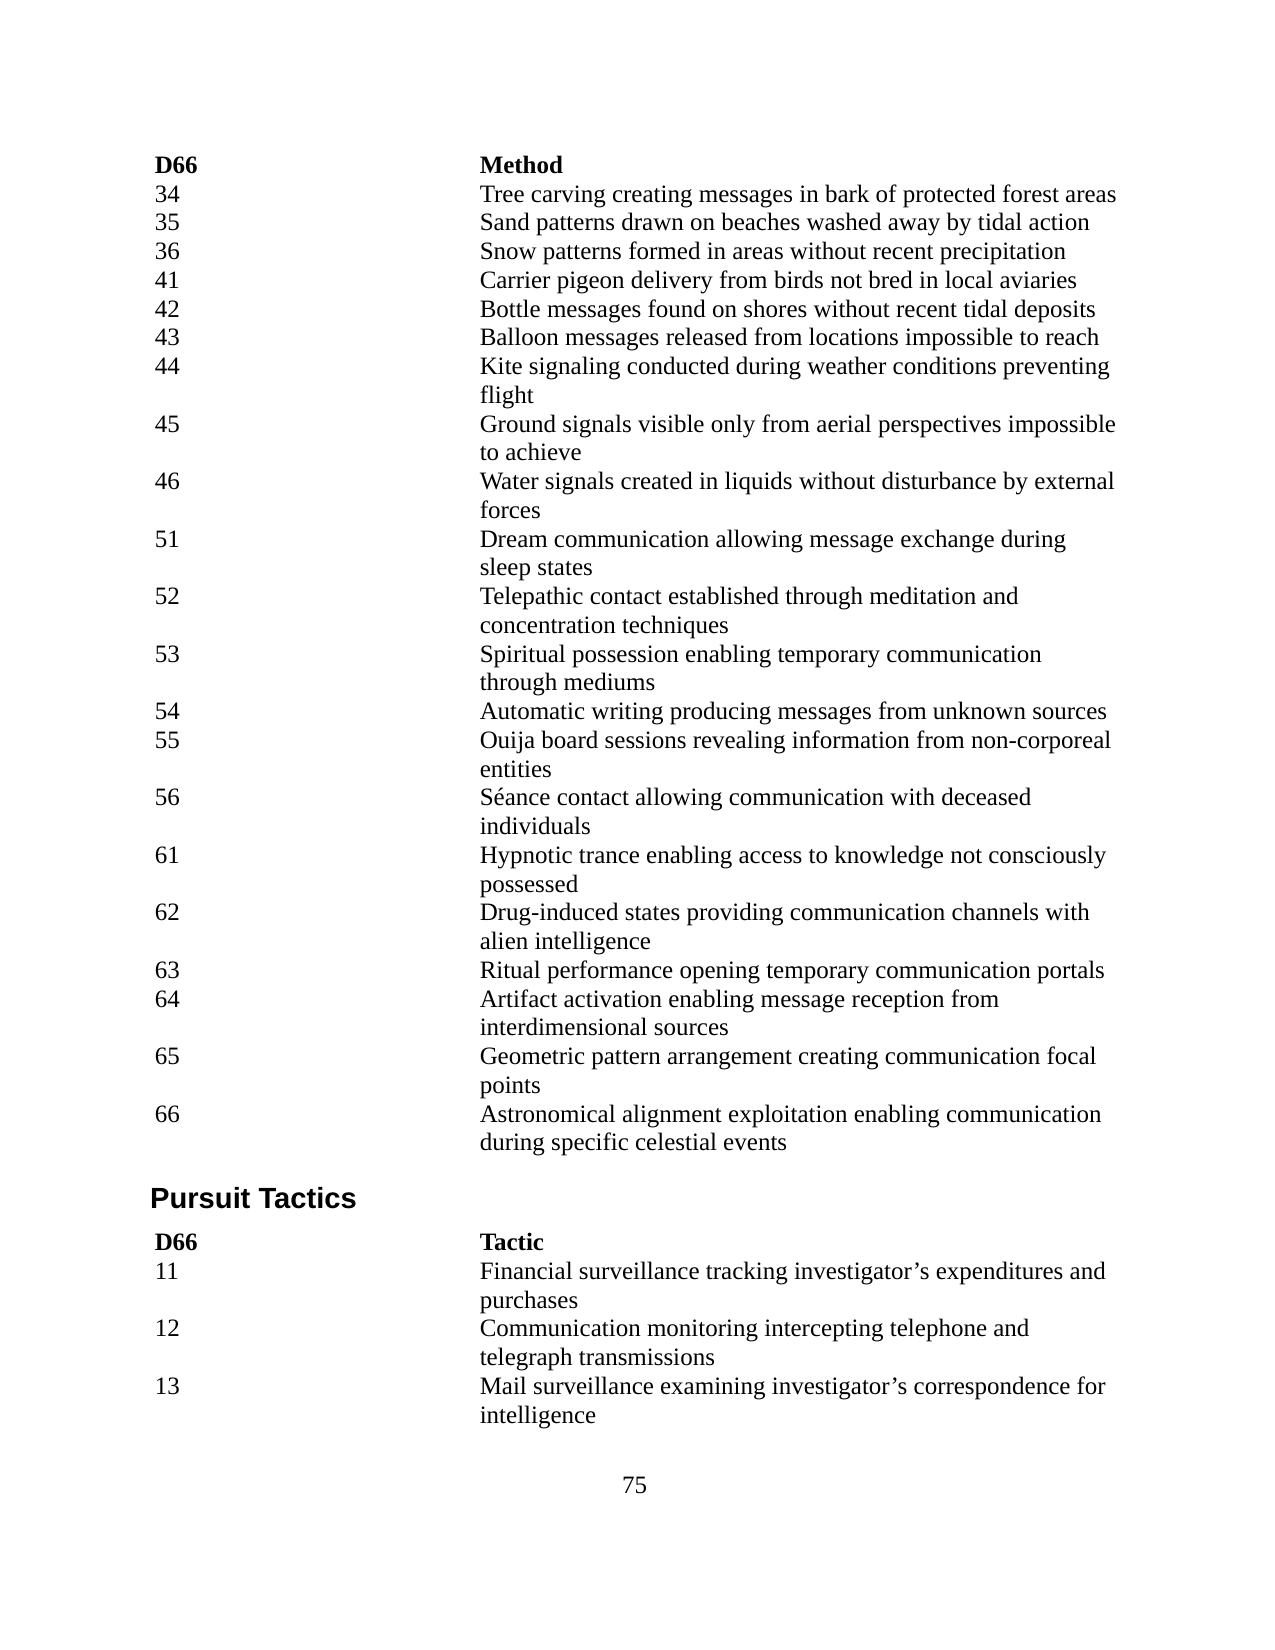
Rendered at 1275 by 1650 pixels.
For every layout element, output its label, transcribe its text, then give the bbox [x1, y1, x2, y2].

table_cell 41 [150, 265, 475, 294]
table_cell Financial surveillance tracking investigator’s expenditures and purchases [475, 1256, 1125, 1313]
table_cell 44 [150, 351, 475, 409]
table_cell Hypnotic trance enabling access to knowledge not consciously possessed [475, 840, 1125, 897]
table_cell 36 [150, 236, 475, 265]
table_cell 11 [150, 1256, 475, 1313]
table_cell 56 [150, 783, 475, 840]
table_cell 42 [150, 294, 475, 322]
table_cell 45 [150, 409, 475, 466]
table_cell 63 [150, 955, 475, 984]
table_cell 46 [150, 466, 475, 524]
table_cell Séance contact allowing communication with deceased individuals [475, 783, 1125, 840]
table_cell Ouija board sessions revealing information from non-corporeal entities [475, 725, 1125, 782]
table_cell Telepathic contact established through meditation and concentration techniques [475, 581, 1125, 639]
table_cell Drug-induced states providing communication channels with alien intelligence [475, 898, 1125, 955]
table_cell 13 [150, 1371, 475, 1428]
table_cell 52 [150, 581, 475, 639]
table_cell Carrier pigeon delivery from birds not bred in local aviaries [475, 265, 1125, 294]
table_cell 12 [150, 1314, 475, 1371]
table_cell 43 [150, 323, 475, 351]
table_cell Artifact activation enabling message reception from interdimensional sources [475, 984, 1125, 1041]
table_cell Ritual performance opening temporary communication portals [475, 955, 1125, 984]
table_cell Spiritual possession enabling temporary communication through mediums [475, 639, 1125, 696]
table_cell Balloon messages released from locations impossible to reach [475, 323, 1125, 351]
table_cell Automatic writing producing messages from unknown sources [475, 696, 1125, 725]
table_cell 61 [150, 840, 475, 897]
table_cell Bottle messages found on shores without recent tidal deposits [475, 294, 1125, 322]
table_cell Communication monitoring intercepting telephone and telegraph transmissions [475, 1314, 1125, 1371]
table_header D66 [150, 1227, 475, 1256]
table_cell 66 [150, 1099, 475, 1156]
table_cell Geometric pattern arrangement creating communication focal points [475, 1041, 1125, 1099]
table_header D66 [150, 150, 475, 179]
table_cell 62 [150, 898, 475, 955]
table_cell Mail surveillance examining investigator’s correspondence for intelligence [475, 1371, 1125, 1428]
table_cell 64 [150, 984, 475, 1041]
table_cell Sand patterns drawn on beaches washed away by tidal action [475, 208, 1125, 236]
table_cell Dream communication allowing message exchange during sleep states [475, 524, 1125, 581]
table_header Tactic [475, 1227, 1125, 1256]
subtitle Pursuit Tactics [150, 1181, 1125, 1215]
table_cell 34 [150, 179, 475, 207]
table_cell Tree carving creating messages in bark of protected forest areas [475, 179, 1125, 207]
table_cell Ground signals visible only from aerial perspectives impossible to achieve [475, 409, 1125, 466]
table_cell Water signals created in liquids without disturbance by external forces [475, 466, 1125, 524]
table_cell Kite signaling conducted during weather conditions preventing flight [475, 351, 1125, 409]
table_cell 35 [150, 208, 475, 236]
table_cell 53 [150, 639, 475, 696]
table_cell 55 [150, 725, 475, 782]
table_cell 51 [150, 524, 475, 581]
table_cell 54 [150, 696, 475, 725]
table_cell 65 [150, 1041, 475, 1099]
table_cell Snow patterns formed in areas without recent precipitation [475, 236, 1125, 265]
table_header Method [475, 150, 1125, 179]
table_cell Astronomical alignment exploitation enabling communication during specific celestial events [475, 1099, 1125, 1156]
